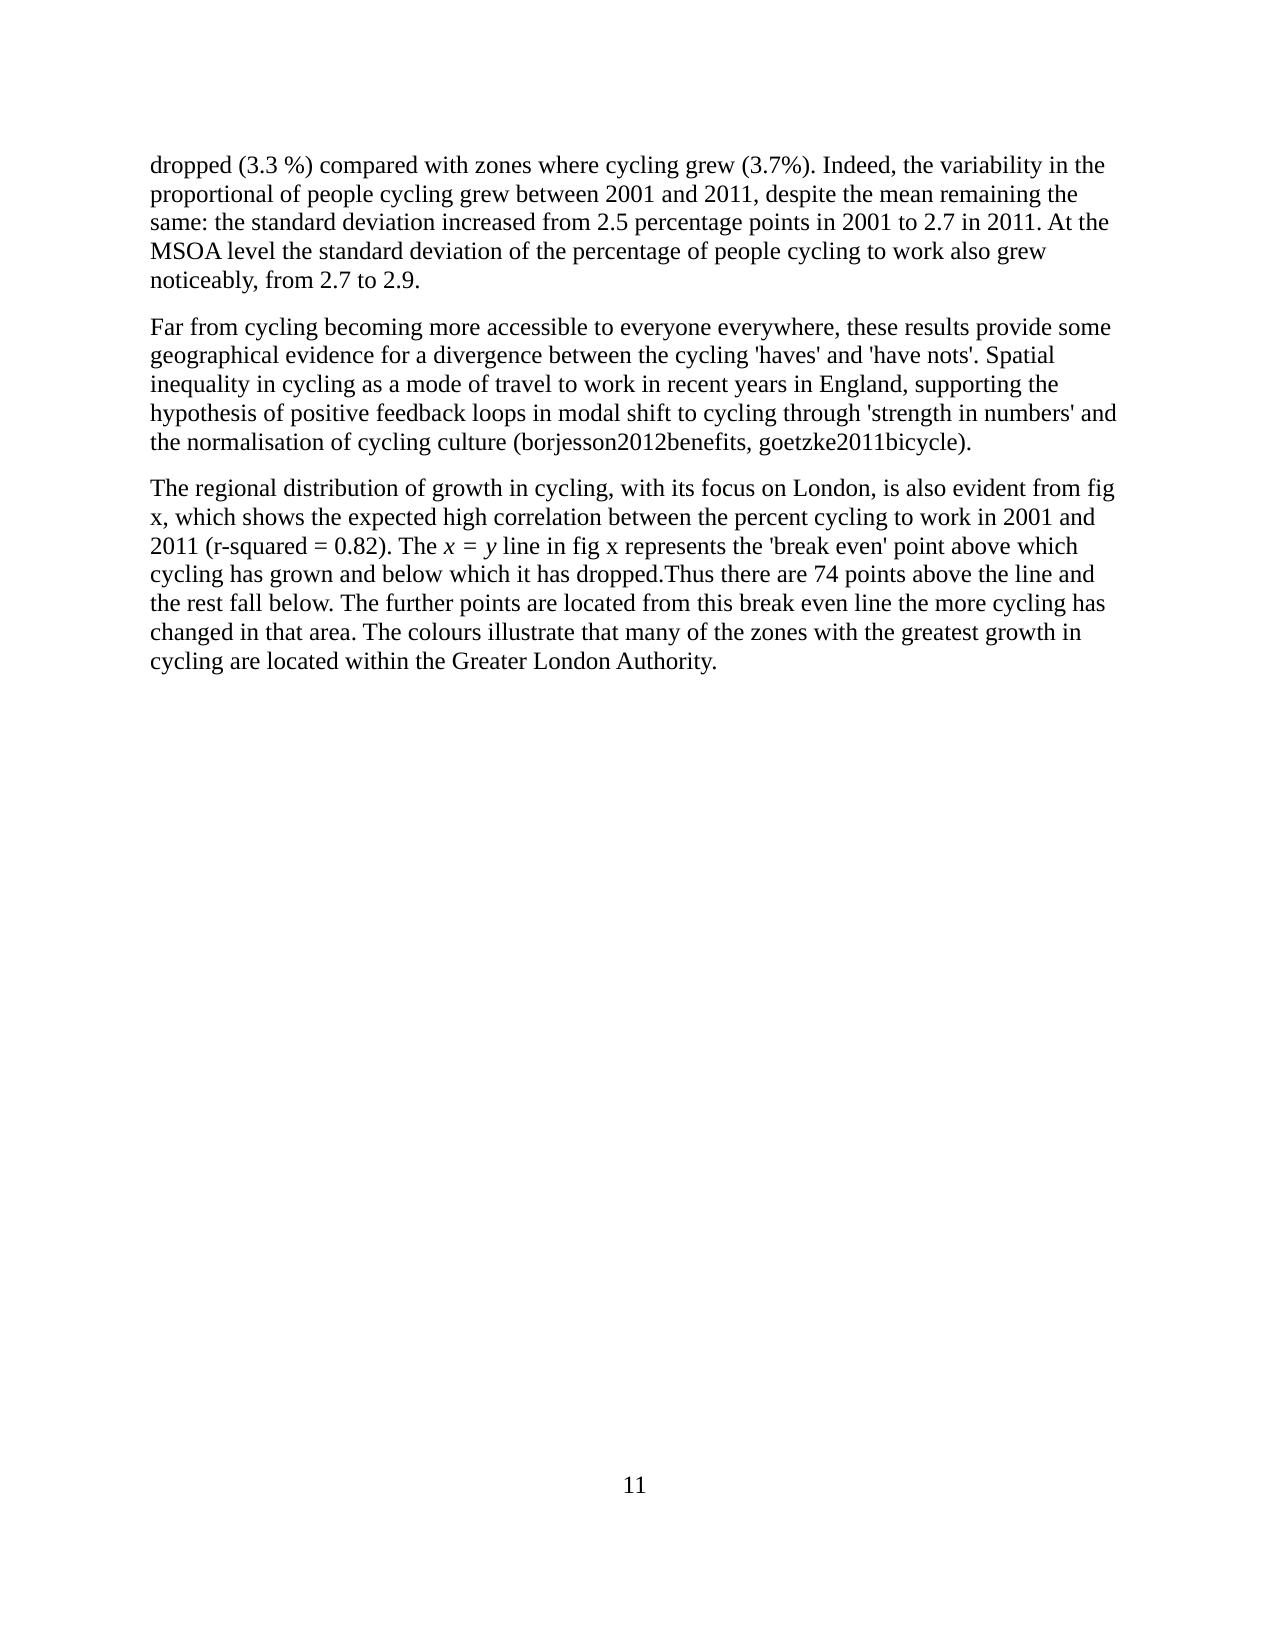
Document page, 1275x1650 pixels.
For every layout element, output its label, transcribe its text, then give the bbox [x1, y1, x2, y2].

text Far from cycling becoming more accessible to everyone everywhere, these results provide some geographical evidence for a divergence between the cycling 'haves' and 'have nots'. Spatial inequality in cycling as a mode of travel to work in recent years in England, supporting the hypothesis of positive feedback loops in modal shift to cycling through 'strength in numbers' and the normalisation of cycling culture (borjesson2012benefits, goetzke2011bicycle). [150, 312, 1125, 455]
text The regional distribution of growth in cycling, with its focus on London, is also evident from fig x, which shows the expected high correlation between the percent cycling to work in 2001 and 2011 (r-squared = 0.82). The x = y line in fig x represents the 'break even' point above which cycling has grown and below which it has dropped.Thus there are 74 points above the line and the rest fall below. The further points are located from this break even line the more cycling has changed in that area. The colours illustrate that many of the zones with the greatest growth in cycling are located within the Greater London Authority. [150, 473, 1125, 674]
text dropped (3.3 %) compared with zones where cycling grew (3.7%). Indeed, the variability in the proportional of people cycling grew between 2001 and 2011, despite the mean remaining the same: the standard deviation increased from 2.5 percentage points in 2001 to 2.7 in 2011. At the MSOA level the standard deviation of the percentage of people cycling to work also grew noticeably, from 2.7 to 2.9. [150, 150, 1125, 294]
